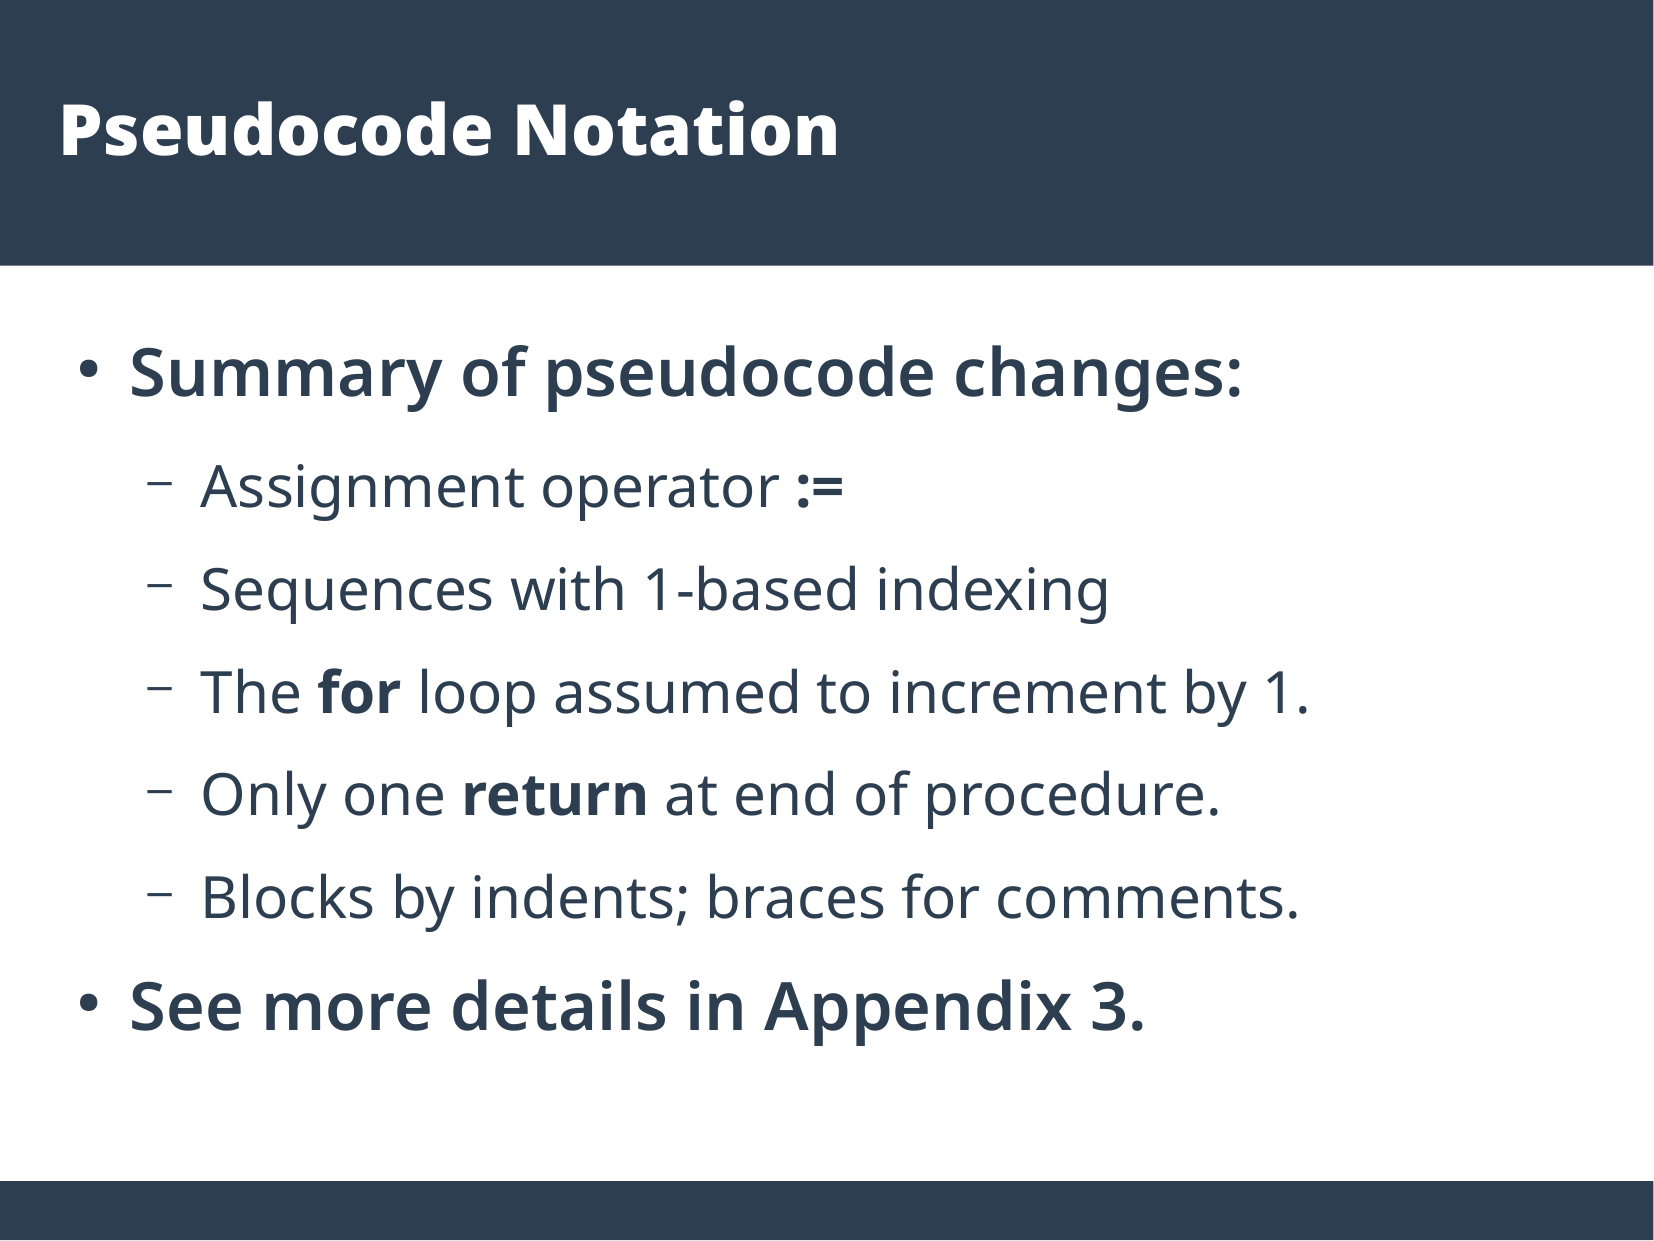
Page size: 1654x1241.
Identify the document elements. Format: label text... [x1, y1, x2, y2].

list Summary of pseudocode changes: Assignment operator := Sequences with 1-based indexing The for loop assumed to increment by 1. Only one return at end of procedure. Blocks by indents; braces for comments. See more details in Appendix 3. [59, 324, 1595, 1152]
title Pseudocode Notation [59, 49, 1595, 207]
